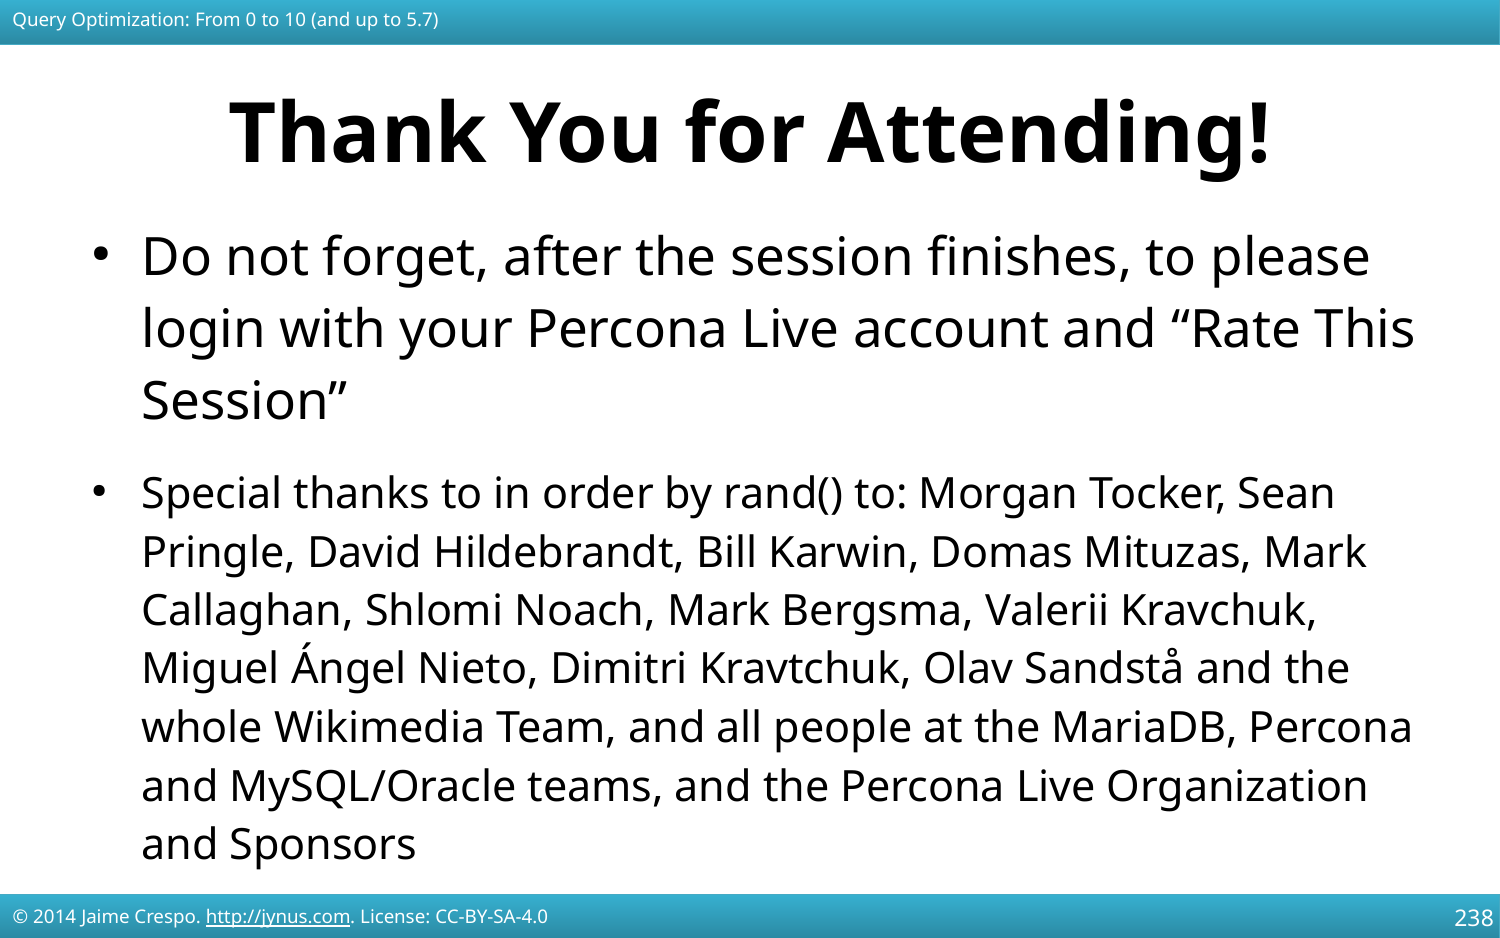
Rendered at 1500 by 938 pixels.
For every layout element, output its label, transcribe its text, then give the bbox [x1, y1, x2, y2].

list Do not forget, after the session finishes, to please login with your Percona Live account and “Rate This Session” Special thanks to in order by rand() to: Morgan Tocker, Sean Pringle, David Hildebrandt, Bill Karwin, Domas Mituzas, Mark Callaghan, Shlomi Noach, Mark Bergsma, Valerii Kravchuk, Miguel Ángel Nieto, Dimitri Kravtchuk, Olav Sandstå and the whole Wikimedia Team, and all people at the MariaDB, Percona and MySQL/Oracle teams, and the Percona Live Organization and Sponsors [75, 218, 1425, 876]
title Thank You for Attending! [75, 51, 1425, 209]
slide_number [1389, 896, 1490, 935]
